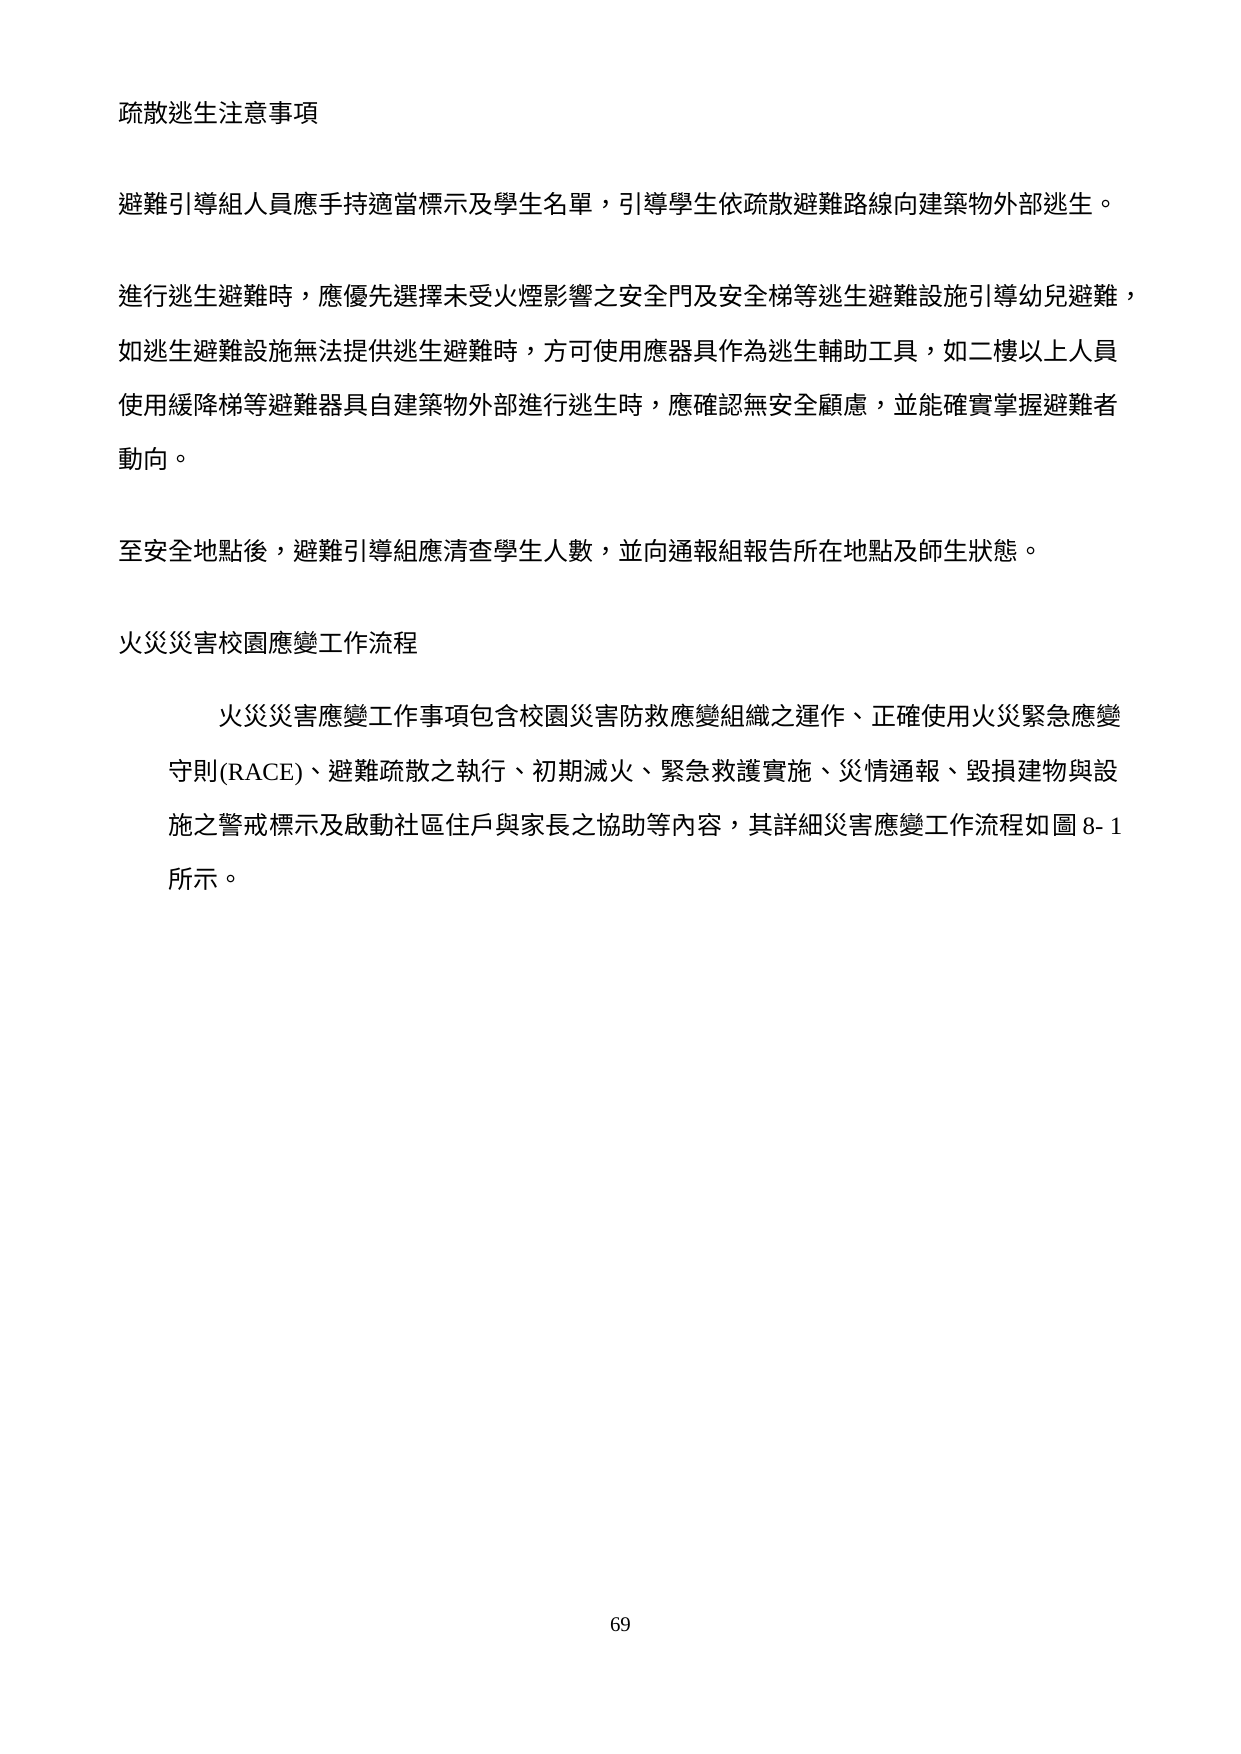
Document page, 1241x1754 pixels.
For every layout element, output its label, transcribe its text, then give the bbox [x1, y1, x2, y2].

subtitle 火災災害校園應變工作流程 [118, 624, 1122, 660]
subtitle 疏散逃生注意事項 [118, 93, 1122, 129]
subtitle 進行逃生避難時，應優先選擇未受火煙影響之安全門及安全梯等逃生避難設施引導幼兒避難，如逃生避難設施無法提供逃生避難時，方可使用應器具作為逃生輔助工具，如二樓以上人員使用緩降梯等避難器具自建築物外部進行逃生時，應確認無安全顧慮，並能確實掌握避難者動向。 [118, 277, 1122, 476]
subtitle 避難引導組人員應手持適當標示及學生名單，引導學生依疏散避難路線向建築物外部逃生。 [118, 185, 1122, 221]
text 火災災害應變工作事項包含校園災害防救應變組織之運作、正確使用火災緊急應變守則(RACE)、避難疏散之執行、初期滅火、緊急救護實施、災情通報、毀損建物與設施之警戒標示及啟動社區住戶與家長之協助等內容，其詳細災害應變工作流程如圖8- 1所示。 [168, 697, 1122, 896]
subtitle 至安全地點後，避難引導組應清查學生人數，並向通報組報告所在地點及師生狀態。 [118, 532, 1122, 568]
